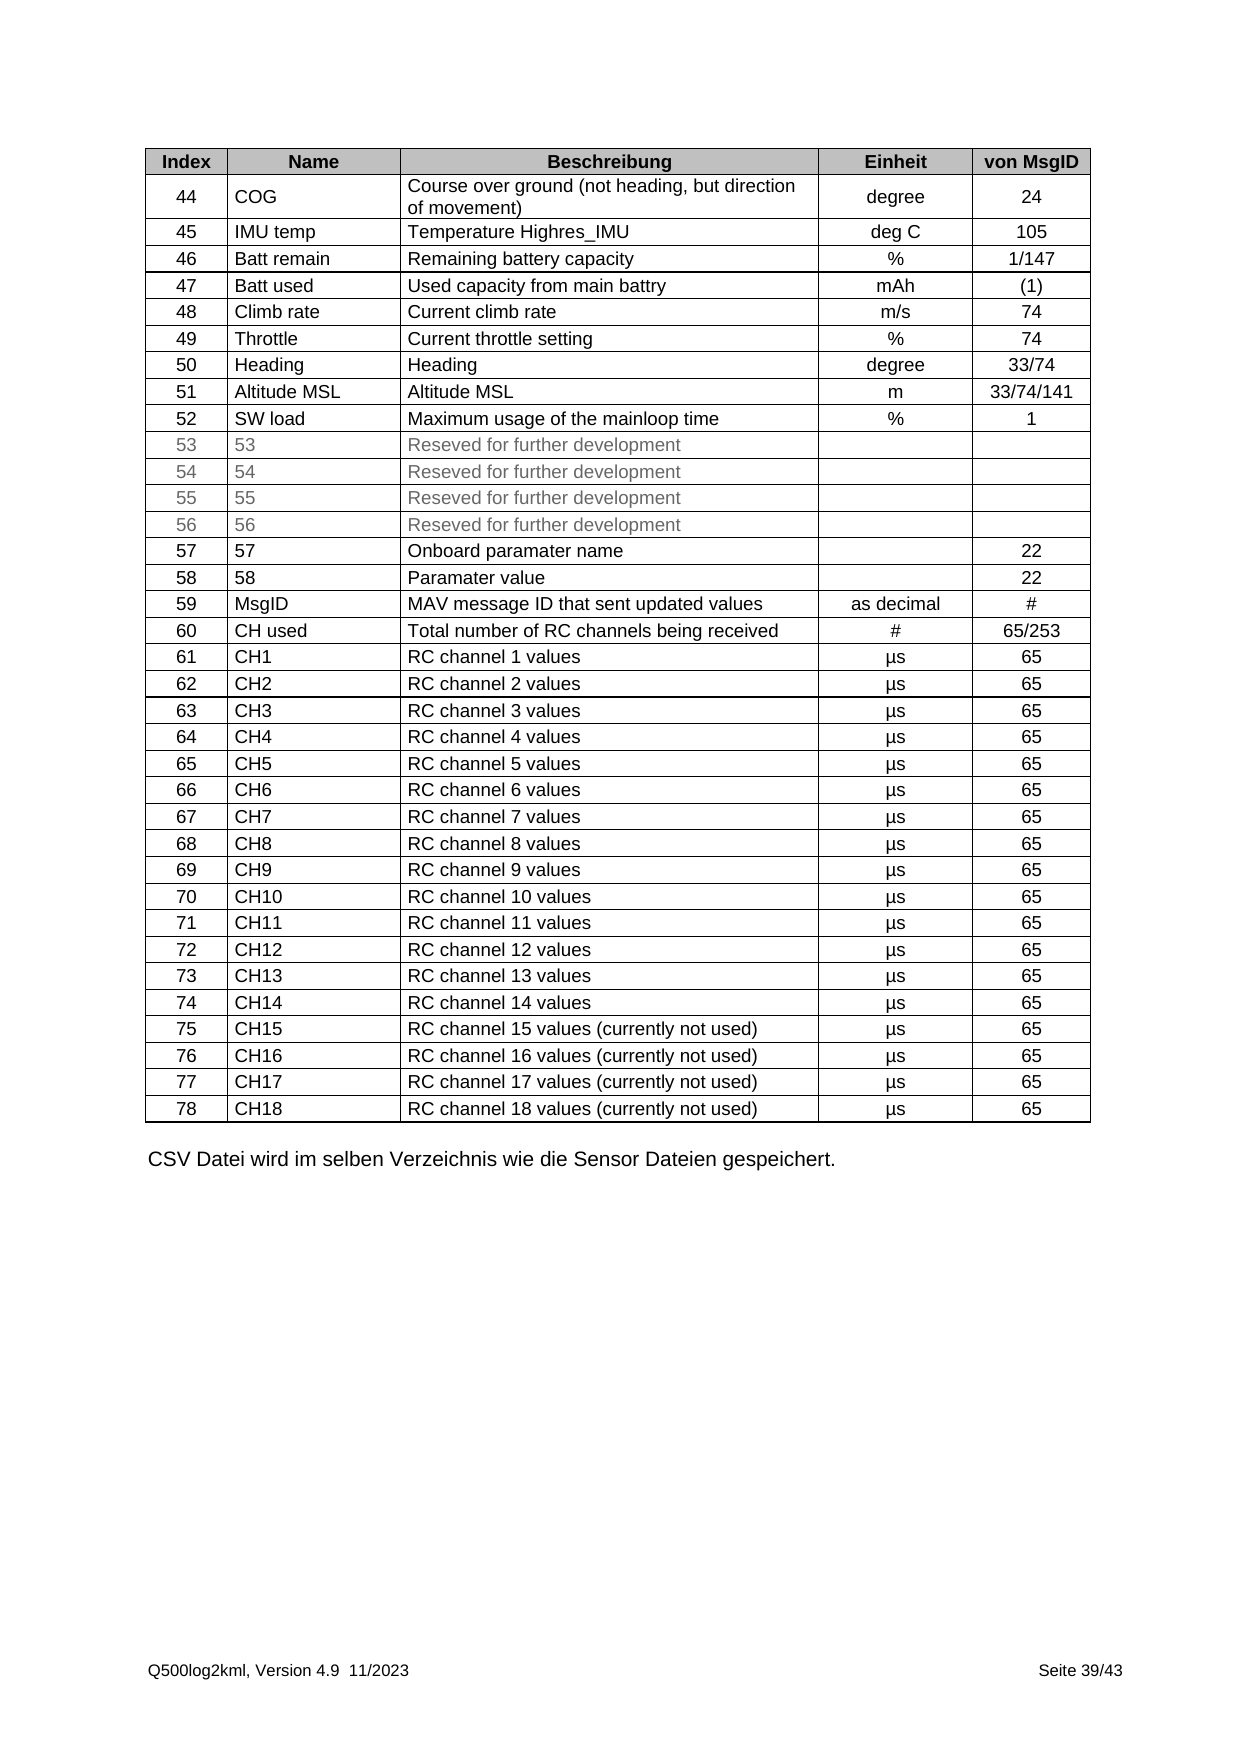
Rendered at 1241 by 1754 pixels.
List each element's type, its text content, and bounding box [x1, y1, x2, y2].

table_cell CH1 [228, 644, 400, 670]
table_cell 46 [146, 246, 227, 271]
table_cell 59 [146, 591, 227, 617]
table_cell CH15 [228, 1016, 400, 1042]
table_cell 73 [146, 963, 227, 989]
table_cell RC channel 7 values [401, 804, 818, 829]
table_cell Current climb rate [401, 299, 818, 324]
table_cell CH16 [228, 1043, 400, 1068]
table_cell CH5 [228, 751, 400, 776]
table_cell 61 [146, 644, 227, 670]
table_cell RC channel 6 values [401, 777, 818, 803]
table_cell [819, 538, 972, 564]
table_cell % [819, 405, 972, 431]
table_cell µs [819, 830, 972, 856]
table_cell 78 [146, 1096, 227, 1121]
table_cell CH9 [228, 857, 400, 882]
table_cell 105 [973, 219, 1090, 245]
table_cell RC channel 1 values [401, 644, 818, 670]
table_cell CH18 [228, 1096, 400, 1121]
table_cell MsgID [228, 591, 400, 617]
table_cell Course over ground (not heading, but direction of movement) [401, 175, 818, 218]
table_cell MAV message ID that sent updated values [401, 591, 818, 617]
table_cell 65 [973, 857, 1090, 882]
table_cell 76 [146, 1043, 227, 1068]
text CSV Datei wird im selben Verzeichnis wie die Sensor Dateien gespeichert. [148, 1146, 1093, 1170]
table_cell 67 [146, 804, 227, 829]
table_cell 48 [146, 299, 227, 324]
table_cell 65 [973, 644, 1090, 670]
table_cell 74 [146, 990, 227, 1015]
table_cell 33/74 [973, 352, 1090, 378]
table_cell 65 [973, 1016, 1090, 1042]
table_cell Total number of RC channels being received [401, 618, 818, 643]
table_cell 22 [973, 565, 1090, 590]
table_cell SW load [228, 405, 400, 431]
table_cell RC channel 14 values [401, 990, 818, 1015]
table_cell deg C [819, 219, 972, 245]
table_cell 58 [228, 565, 400, 590]
table_cell 53 [228, 432, 400, 457]
table_cell 60 [146, 618, 227, 643]
table_cell [973, 512, 1090, 537]
table_cell m [819, 379, 972, 404]
table_cell 65 [973, 990, 1090, 1015]
table_cell 56 [228, 512, 400, 537]
table_cell µs [819, 751, 972, 776]
table_cell 65 [973, 910, 1090, 936]
table_cell RC channel 2 values [401, 671, 818, 696]
table_cell 55 [146, 485, 227, 511]
table_cell 65 [146, 751, 227, 776]
table_cell Temperature Highres_IMU [401, 219, 818, 245]
table_cell % [819, 246, 972, 271]
table_cell CH2 [228, 671, 400, 696]
table_cell µs [819, 990, 972, 1015]
table_cell Altitude MSL [401, 379, 818, 404]
table_header Index [146, 149, 227, 174]
table_cell 24 [973, 175, 1090, 218]
table_cell µs [819, 671, 972, 696]
table_cell CH8 [228, 830, 400, 856]
table_cell [973, 459, 1090, 484]
table_cell 68 [146, 830, 227, 856]
table_cell 66 [146, 777, 227, 803]
table_cell mAh [819, 273, 972, 298]
table_cell 55 [228, 485, 400, 511]
table_cell RC channel 9 values [401, 857, 818, 882]
table_cell 65 [973, 751, 1090, 776]
table_cell Reseved for further development [401, 485, 818, 511]
table_cell 1 [973, 405, 1090, 431]
table_cell RC channel 11 values [401, 910, 818, 936]
table_cell as decimal [819, 591, 972, 617]
table_cell Climb rate [228, 299, 400, 324]
table_cell [819, 432, 972, 457]
table_cell RC channel 4 values [401, 724, 818, 749]
table_cell CH used [228, 618, 400, 643]
table_cell Reseved for further development [401, 459, 818, 484]
table_cell 62 [146, 671, 227, 696]
table_cell µs [819, 644, 972, 670]
table_cell 65 [973, 1043, 1090, 1068]
table_cell [973, 432, 1090, 457]
table_cell 65 [973, 1096, 1090, 1121]
table_cell 65 [973, 671, 1090, 696]
table_cell µs [819, 857, 972, 882]
table_cell Onboard paramater name [401, 538, 818, 564]
table_cell CH11 [228, 910, 400, 936]
table_cell Reseved for further development [401, 432, 818, 457]
table_cell CH3 [228, 698, 400, 723]
table_cell 72 [146, 937, 227, 962]
table_cell µs [819, 884, 972, 909]
table_cell µs [819, 777, 972, 803]
table_cell 65 [973, 698, 1090, 723]
table_cell [819, 512, 972, 537]
table_cell Heading [401, 352, 818, 378]
table_cell 70 [146, 884, 227, 909]
table_cell 58 [146, 565, 227, 590]
table_cell µs [819, 698, 972, 723]
table_cell 65 [973, 830, 1090, 856]
table_cell (1) [973, 273, 1090, 298]
table_cell µs [819, 963, 972, 989]
table_cell 65 [973, 884, 1090, 909]
table_cell µs [819, 1043, 972, 1068]
table_cell 64 [146, 724, 227, 749]
table_cell 50 [146, 352, 227, 378]
table_cell µs [819, 910, 972, 936]
table_cell Altitude MSL [228, 379, 400, 404]
table_cell 57 [146, 538, 227, 564]
table_cell CH12 [228, 937, 400, 962]
table_cell 75 [146, 1016, 227, 1042]
table_cell µs [819, 1069, 972, 1095]
table_cell RC channel 18 values (currently not used) [401, 1096, 818, 1121]
table_cell 69 [146, 857, 227, 882]
table_cell [819, 485, 972, 511]
table_cell 45 [146, 219, 227, 245]
table_cell RC channel 17 values (currently not used) [401, 1069, 818, 1095]
table_cell RC channel 8 values [401, 830, 818, 856]
table_cell IMU temp [228, 219, 400, 245]
table_cell 52 [146, 405, 227, 431]
table_cell CH6 [228, 777, 400, 803]
table_cell 74 [973, 326, 1090, 351]
table_cell Used capacity from main battry [401, 273, 818, 298]
table_cell µs [819, 1016, 972, 1042]
table_cell degree [819, 352, 972, 378]
table_cell 47 [146, 273, 227, 298]
table_cell µs [819, 1096, 972, 1121]
table_header von MsgID [973, 149, 1090, 174]
table_header Name [228, 149, 400, 174]
table_cell 65 [973, 937, 1090, 962]
table_cell 53 [146, 432, 227, 457]
table_cell [973, 485, 1090, 511]
table_cell Current throttle setting [401, 326, 818, 351]
table_cell Throttle [228, 326, 400, 351]
table_cell 57 [228, 538, 400, 564]
table_cell COG [228, 175, 400, 218]
table_cell 65 [973, 804, 1090, 829]
table_cell Maximum usage of the mainloop time [401, 405, 818, 431]
table_cell Batt used [228, 273, 400, 298]
table_cell [819, 459, 972, 484]
table_cell RC channel 13 values [401, 963, 818, 989]
table_cell 56 [146, 512, 227, 537]
table_cell 49 [146, 326, 227, 351]
table_cell 54 [228, 459, 400, 484]
table_cell Paramater value [401, 565, 818, 590]
table_cell Heading [228, 352, 400, 378]
table_cell 77 [146, 1069, 227, 1095]
table_cell # [973, 591, 1090, 617]
table_cell RC channel 10 values [401, 884, 818, 909]
table_cell CH14 [228, 990, 400, 1015]
table_cell µs [819, 804, 972, 829]
table_header Einheit [819, 149, 972, 174]
table_header Beschreibung [401, 149, 818, 174]
table_cell µs [819, 937, 972, 962]
table_cell µs [819, 724, 972, 749]
table_cell CH7 [228, 804, 400, 829]
table_cell CH13 [228, 963, 400, 989]
table_cell 65 [973, 1069, 1090, 1095]
table_cell CH17 [228, 1069, 400, 1095]
table_cell m/s [819, 299, 972, 324]
table_cell CH10 [228, 884, 400, 909]
table_cell 51 [146, 379, 227, 404]
table_cell RC channel 5 values [401, 751, 818, 776]
table_cell 33/74/141 [973, 379, 1090, 404]
table_cell degree [819, 175, 972, 218]
table_cell Batt remain [228, 246, 400, 271]
table_cell [819, 565, 972, 590]
table_cell CH4 [228, 724, 400, 749]
table_cell Reseved for further development [401, 512, 818, 537]
table_cell 54 [146, 459, 227, 484]
table_cell 63 [146, 698, 227, 723]
table_cell RC channel 12 values [401, 937, 818, 962]
table_cell 65 [973, 777, 1090, 803]
table_cell 65 [973, 724, 1090, 749]
table_cell % [819, 326, 972, 351]
table_cell RC channel 16 values (currently not used) [401, 1043, 818, 1068]
table_cell Remaining battery capacity [401, 246, 818, 271]
table_cell 74 [973, 299, 1090, 324]
table_cell 1/147 [973, 246, 1090, 271]
table_cell # [819, 618, 972, 643]
table_cell 44 [146, 175, 227, 218]
table_cell 71 [146, 910, 227, 936]
table_cell 65/253 [973, 618, 1090, 643]
table_cell RC channel 3 values [401, 698, 818, 723]
table_cell 65 [973, 963, 1090, 989]
table_cell RC channel 15 values (currently not used) [401, 1016, 818, 1042]
table_cell 22 [973, 538, 1090, 564]
